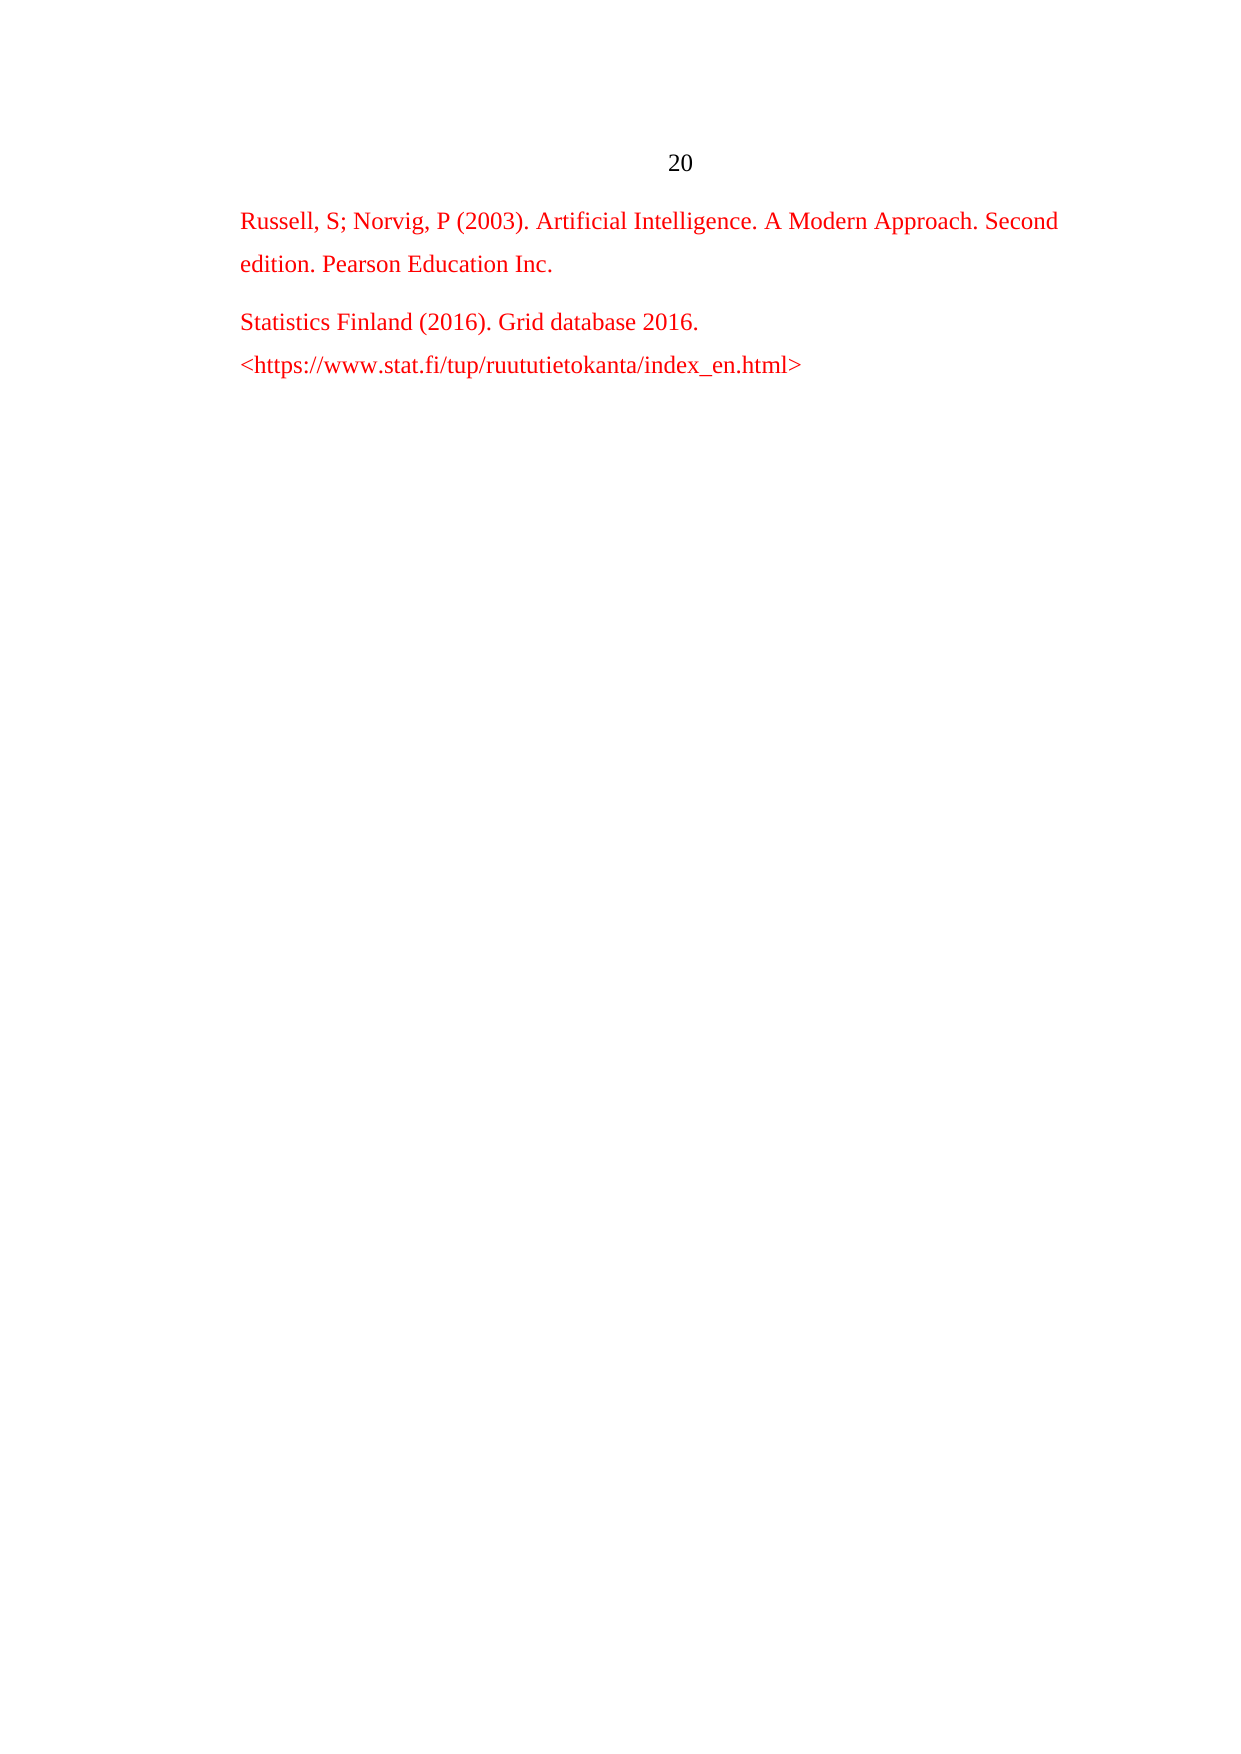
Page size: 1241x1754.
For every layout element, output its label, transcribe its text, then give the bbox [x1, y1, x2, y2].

text Russell, S; Norvig, P (2003). Artificial Intelligence. A Modern Approach. Second edition. Pearson Education Inc. [240, 206, 1121, 278]
text Statistics Finland (2016). Grid database 2016. <https://www.stat.fi/tup/ruututietokanta/index_en.html> [240, 307, 1121, 378]
